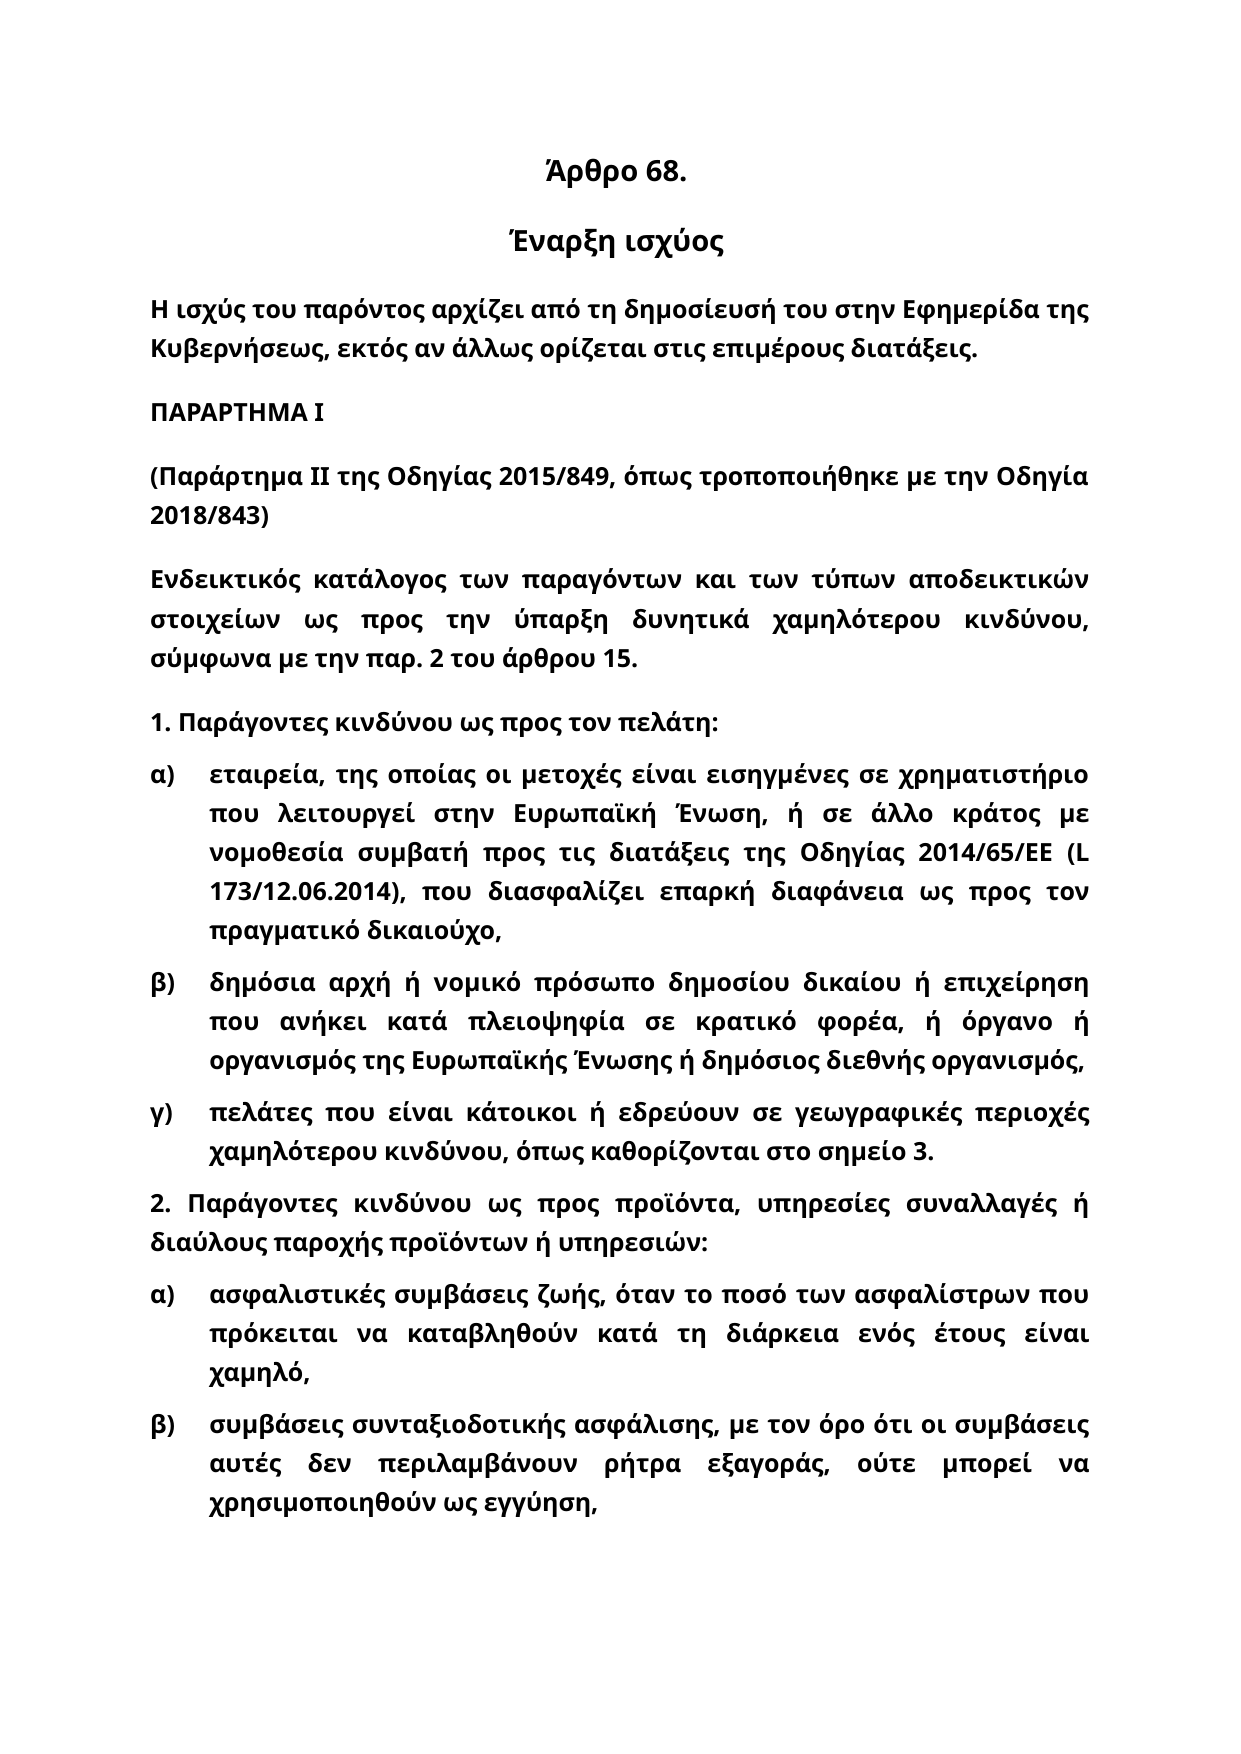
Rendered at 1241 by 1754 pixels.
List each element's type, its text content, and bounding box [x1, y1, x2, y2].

text Η ισχύς του παρόντος αρχίζει από τη δημοσίευσή του στην Εφημερίδα της Κυβερνήσεως, εκτός αν άλλως ορίζεται στις επιμέρους διατάξεις. [150, 291, 1090, 364]
list β) δημόσια αρχή ή νομικό πρόσωπο δημοσίου δικαίου ή επιχείρηση που ανήκει κατά πλειοψηφία σε κρατικό φορέα, ή όργανο ή οργανισμός της Ευρωπαϊκής Ένωσης ή δημόσιος διεθνής οργανισμός, [150, 964, 1090, 1077]
list γ) πελάτες που είναι κάτοικοι ή εδρεύουν σε γεωγραφικές περιοχές χαμηλότερου κινδύνου, όπως καθορίζονται στο σημείο 3. [150, 1094, 1090, 1168]
list α) εταιρεία, της οποίας οι μετοχές είναι εισηγμένες σε χρηματιστήριο που λειτουργεί στην Ευρωπαϊκή Ένωση, ή σε άλλο κράτος με νομοθεσία συμβατή προς τις διατάξεις της Οδηγίας 2014/65/ΕΕ (L 173/12.06.2014), που διασφαλίζει επαρκή διαφάνεια ως προς τον πραγματικό δικαιούχο, [150, 756, 1090, 947]
text ΠΑΡΑΡΤΗΜΑ Ι [150, 394, 1090, 429]
text (Παράρτημα II της Οδηγίας 2015/849, όπως τροποποιήθηκε με την Οδηγία 2018/843) [150, 459, 1090, 532]
list α) ασφαλιστικές συμβάσεις ζωής, όταν το ποσό των ασφαλίστρων που πρόκειται να καταβληθούν κατά τη διάρκεια ενός έτους είναι χαμηλό, [150, 1276, 1090, 1389]
text 1. Παράγοντες κινδύνου ως προς τον πελάτη: [150, 704, 1090, 739]
subtitle Έναρξη ισχύος [150, 221, 1090, 260]
text Ενδεικτικός κατάλογος των παραγόντων και των τύπων αποδεικτικών στοιχείων ως προς την ύπαρξη δυνητικά χαμηλότερου κινδύνου, σύμφωνα με την παρ. 2 του άρθρου 15. [150, 562, 1090, 674]
text 2. Παράγοντες κινδύνου ως προς προϊόντα, υπηρεσίες συναλλαγές ή διαύλους παροχής προϊόντων ή υπηρεσιών: [150, 1185, 1090, 1259]
list β) συμβάσεις συνταξιοδοτικής ασφάλισης, με τον όρο ότι οι συμβάσεις αυτές δεν περιλαμβάνουν ρήτρα εξαγοράς, ούτε μπορεί να χρησιμοποιηθούν ως εγγύηση, [150, 1406, 1090, 1519]
subtitle Άρθρο 68. [150, 150, 1090, 190]
